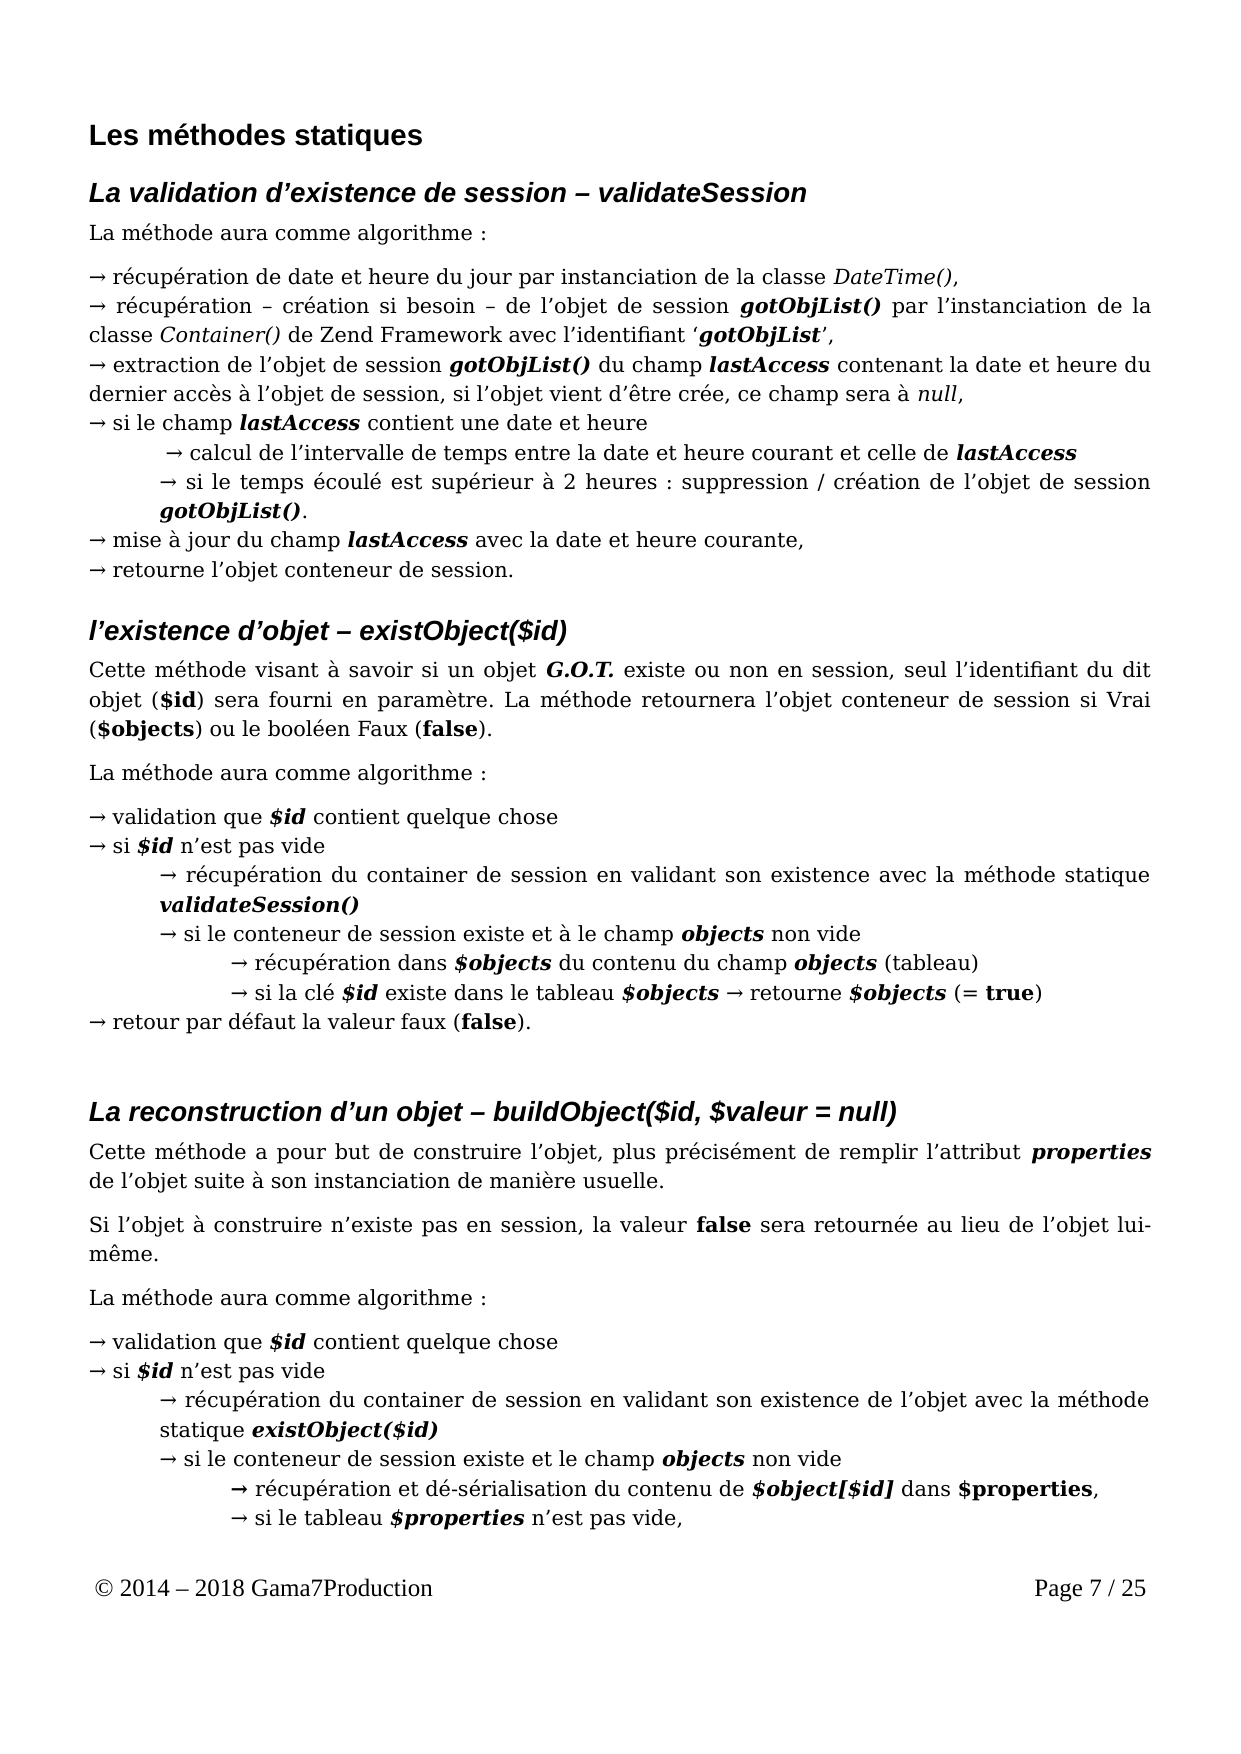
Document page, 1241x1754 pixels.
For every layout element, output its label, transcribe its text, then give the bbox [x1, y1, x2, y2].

text → si la clé $id existe dans le tableau $objects → retourne $objects (= true) [230, 981, 1152, 1005]
text → si le tableau $properties n’est pas vide, [230, 1506, 1152, 1530]
text → récupération dans $objects du contenu du champ objects (tableau) [230, 951, 1152, 976]
text → si le temps écoulé est supérieur à 2 heures : suppression / création de l’objet de session gotObjList(). [159, 470, 1152, 523]
subtitle La reconstruction d’un objet – buildObject($id, $valeur = null) [88, 1096, 1152, 1128]
text → si $id n’est pas vide [88, 834, 1152, 858]
text Cette méthode visant à savoir si un objet G.O.T. existe ou non en session, seul l’identifiant du dit objet ($id) sera fourni en paramètre. La méthode retournera l’objet conteneur de session si Vrai ($objects) ou le booléen Faux (false). [88, 658, 1152, 741]
text → récupération du container de session en validant son existence avec la méthode statique validateSession() [159, 863, 1152, 917]
text La méthode aura comme algorithme : [88, 221, 1152, 246]
text → si le conteneur de session existe et à le champ objects non vide [159, 922, 1152, 946]
text → récupération du container de session en validant son existence de l’objet avec la méthode statique existObject($id) [159, 1388, 1152, 1442]
text → mise à jour du champ lastAccess avec la date et heure courante, [88, 528, 1152, 553]
text → validation que $id contient quelque chose [88, 804, 1152, 829]
text → extraction de l’objet de session gotObjList() du champ lastAccess contenant la date et heure du dernier accès à l’objet de session, si l’objet vient d’être crée, ce champ sera à null, [88, 353, 1152, 406]
text → calcul de l’intervalle de temps entre la date et heure courant et celle de lastAccess [88, 440, 1152, 465]
text → récupération – création si besoin – de l’objet de session gotObjList() par l’instanciation de la classe Container() de Zend Framework avec l’identifiant ‘gotObjList’, [88, 294, 1152, 348]
text → validation que $id contient quelque chose [88, 1330, 1152, 1354]
text → retourne l’objet conteneur de session. [88, 558, 1152, 582]
text La méthode aura comme algorithme : [88, 1286, 1152, 1310]
text Si l’objet à construire n’existe pas en session, la valeur false sera retournée au lieu de l’objet lui-même. [88, 1213, 1152, 1267]
subtitle l’existence d’objet – existObject($id) [88, 614, 1152, 646]
text → si le conteneur de session existe et le champ objects non vide [159, 1447, 1152, 1471]
text → retour par défaut la valeur faux (false). [88, 1010, 1152, 1034]
text → récupération de date et heure du jour par instanciation de la classe DateTime(), [88, 265, 1152, 289]
text → si $id n’est pas vide [88, 1359, 1152, 1383]
text La méthode aura comme algorithme : [88, 761, 1152, 785]
text → si le champ lastAccess contient une date et heure [88, 411, 1152, 436]
subtitle Les méthodes statiques [88, 118, 1152, 152]
text → récupération et dé-sérialisation du contenu de $object[$id] dans $properties, [230, 1476, 1152, 1501]
text Cette méthode a pour but de construire l’objet, plus précisément de remplir l’attribut properties de l’objet suite à son instanciation de manière usuelle. [88, 1140, 1152, 1194]
subtitle La validation d’existence de session – validateSession [88, 177, 1152, 209]
